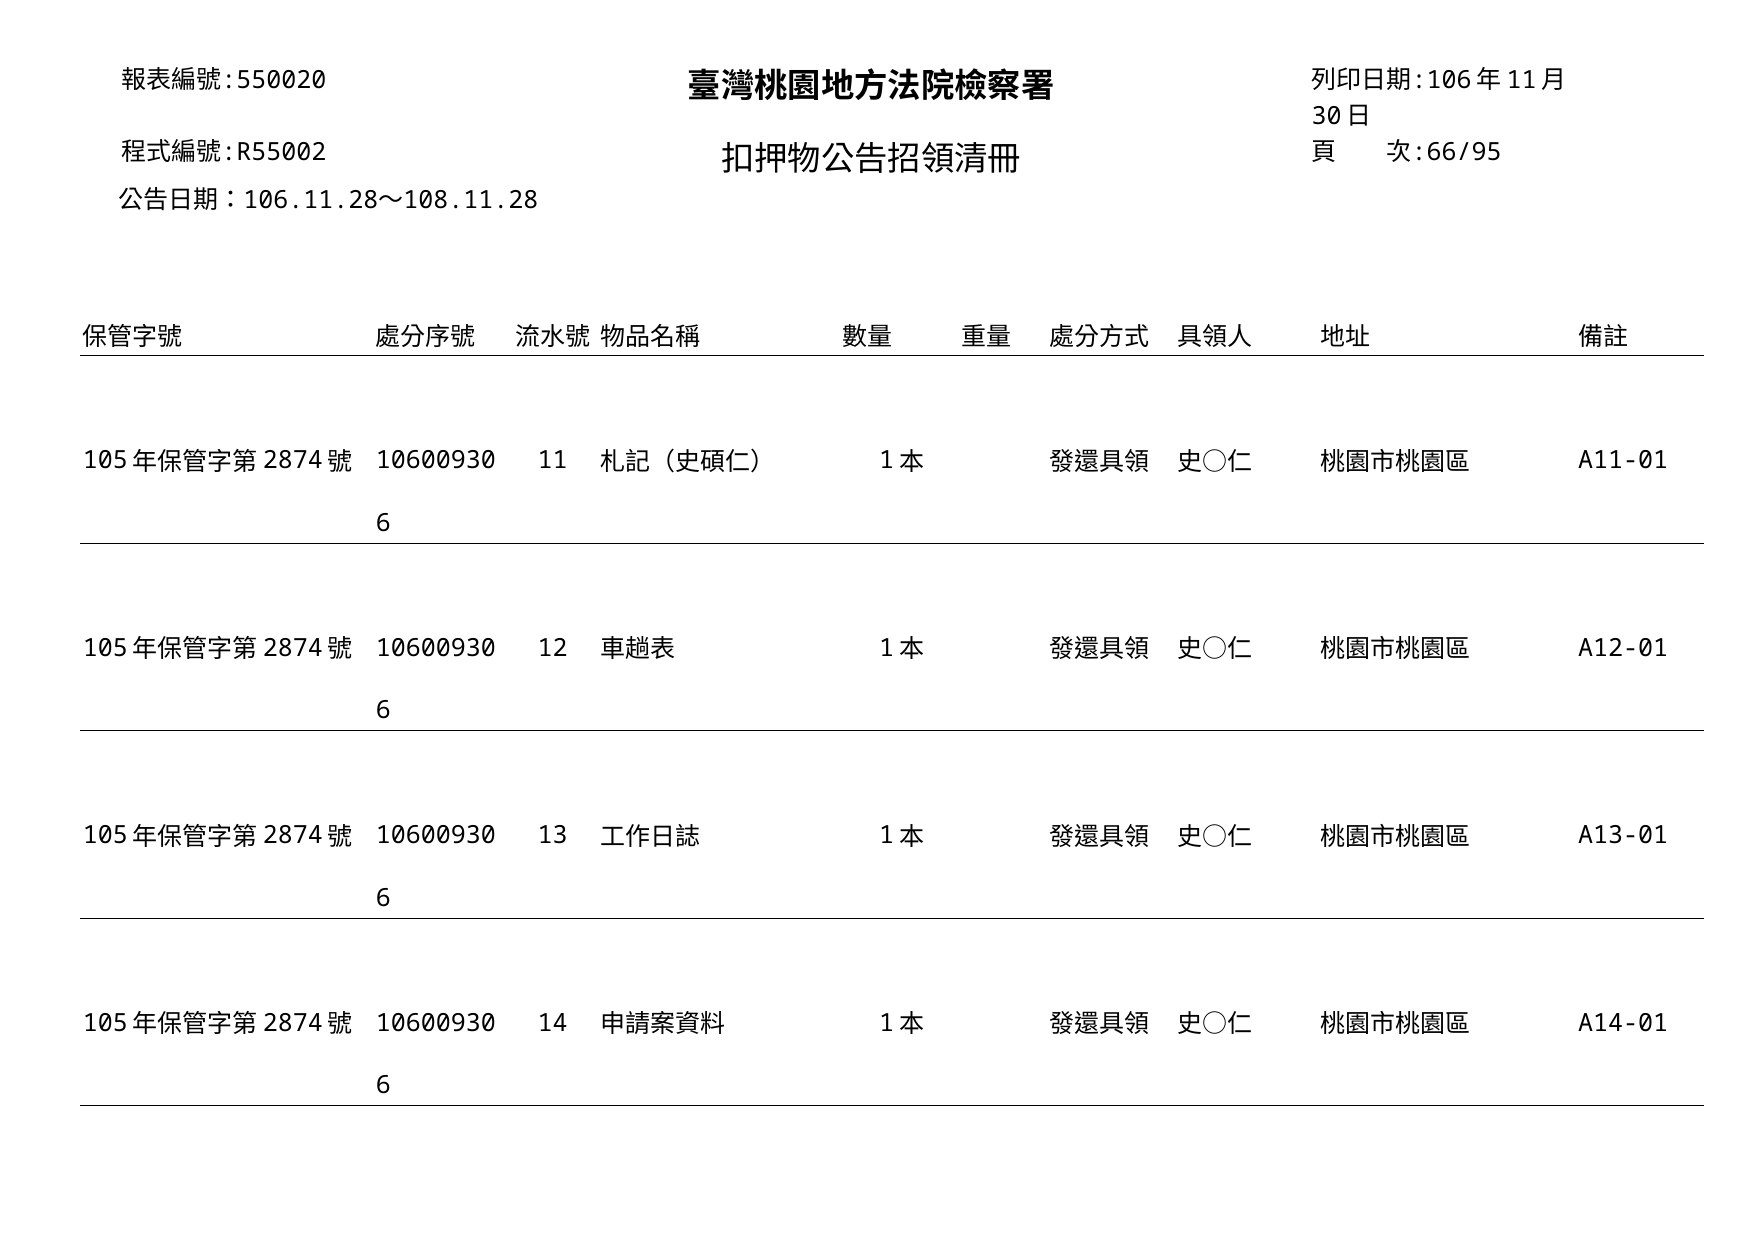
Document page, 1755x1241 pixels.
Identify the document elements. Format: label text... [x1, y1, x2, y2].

table_cell A13-01 [1575, 731, 1704, 917]
table_cell 史○仁 [1175, 356, 1317, 542]
table_cell 1本 [808, 731, 927, 917]
table_cell 札記（史碩仁） [597, 356, 807, 542]
table_cell 桃園市桃園區 [1317, 544, 1575, 730]
table_header 保管字號 [80, 293, 373, 355]
table_cell 車趟表 [597, 544, 807, 730]
table_cell 桃園市桃園區 [1317, 731, 1575, 917]
table_cell 106009306 [373, 919, 507, 1105]
table_cell A12-01 [1575, 544, 1704, 730]
table_cell 106009306 [373, 731, 507, 917]
table_header 重量 [927, 293, 1046, 355]
table_header 處分序號 [373, 293, 507, 355]
table_cell 105年保管字第2874號 [80, 356, 373, 542]
table_cell [927, 919, 1046, 1105]
table_cell 發還具領 [1046, 919, 1175, 1105]
table_cell 發還具領 [1046, 731, 1175, 917]
table_cell [927, 356, 1046, 542]
table_cell 105年保管字第2874號 [80, 544, 373, 730]
table_cell 1本 [808, 544, 927, 730]
table_cell 工作日誌 [597, 731, 807, 917]
table_cell 1本 [808, 356, 927, 542]
table_cell 105年保管字第2874號 [80, 919, 373, 1105]
table_cell 11 [507, 356, 597, 542]
table_cell 1本 [808, 919, 927, 1105]
table_cell 13 [507, 731, 597, 917]
table_cell 106009306 [373, 544, 507, 730]
table_cell 105年保管字第2874號 [80, 731, 373, 917]
table_header 數量 [808, 293, 927, 355]
table_header 處分方式 [1046, 293, 1175, 355]
table_cell 史○仁 [1175, 544, 1317, 730]
table_cell 桃園市桃園區 [1317, 919, 1575, 1105]
table_cell 14 [507, 919, 597, 1105]
table_cell 史○仁 [1175, 731, 1317, 917]
table_cell 106009306 [373, 356, 507, 542]
table_cell 發還具領 [1046, 356, 1175, 542]
table_cell 發還具領 [1046, 544, 1175, 730]
table_header 地址 [1317, 293, 1575, 355]
table_header 物品名稱 [597, 293, 807, 355]
table_cell 桃園市桃園區 [1317, 356, 1575, 542]
table_cell 史○仁 [1175, 919, 1317, 1105]
table_header 備註 [1575, 293, 1704, 355]
table_cell [927, 544, 1046, 730]
table_cell A14-01 [1575, 919, 1704, 1105]
table_cell 12 [507, 544, 597, 730]
table_cell 申請案資料 [597, 919, 807, 1105]
table_header 具領人 [1175, 293, 1317, 355]
table_cell [927, 731, 1046, 917]
table_header 流水號 [507, 293, 597, 355]
table_cell A11-01 [1575, 356, 1704, 542]
